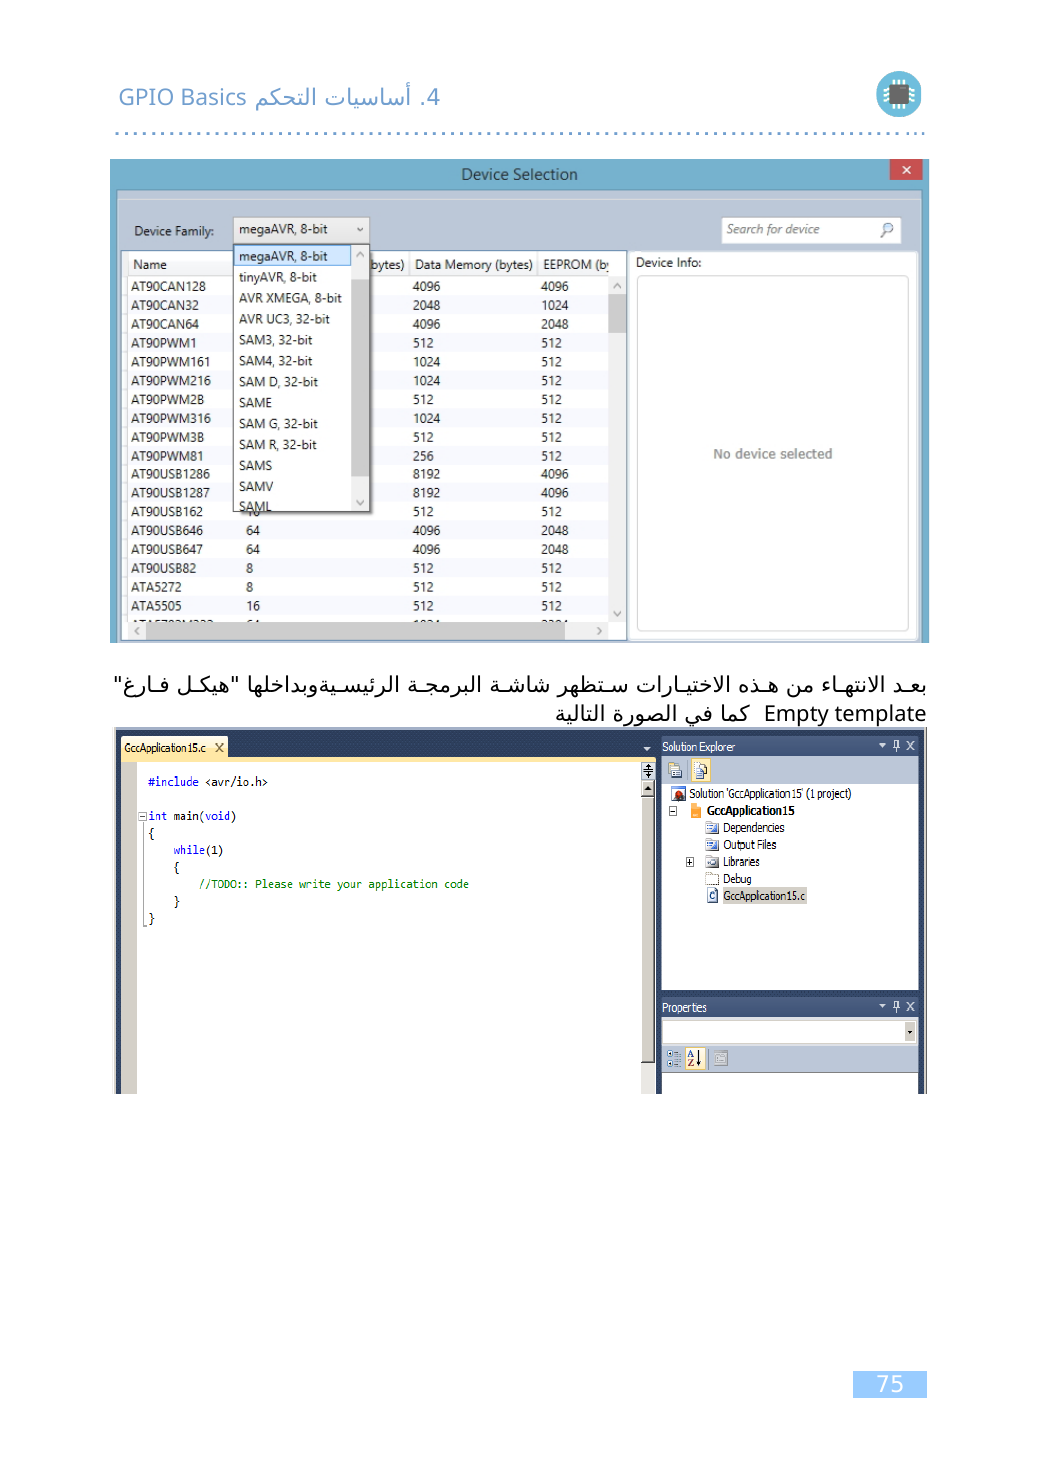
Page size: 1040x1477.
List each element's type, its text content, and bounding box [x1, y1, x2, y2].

picture [876, 71, 922, 117]
picture [112, 727, 927, 1094]
text بعد الانتهاء من هذه الاختيارات ستظهر شاشة البرمجة الرئيسيةوبداخلها "هيكل فارغ" Empty template كما في الصورة التالية [112, 672, 927, 727]
picture [110, 159, 930, 643]
